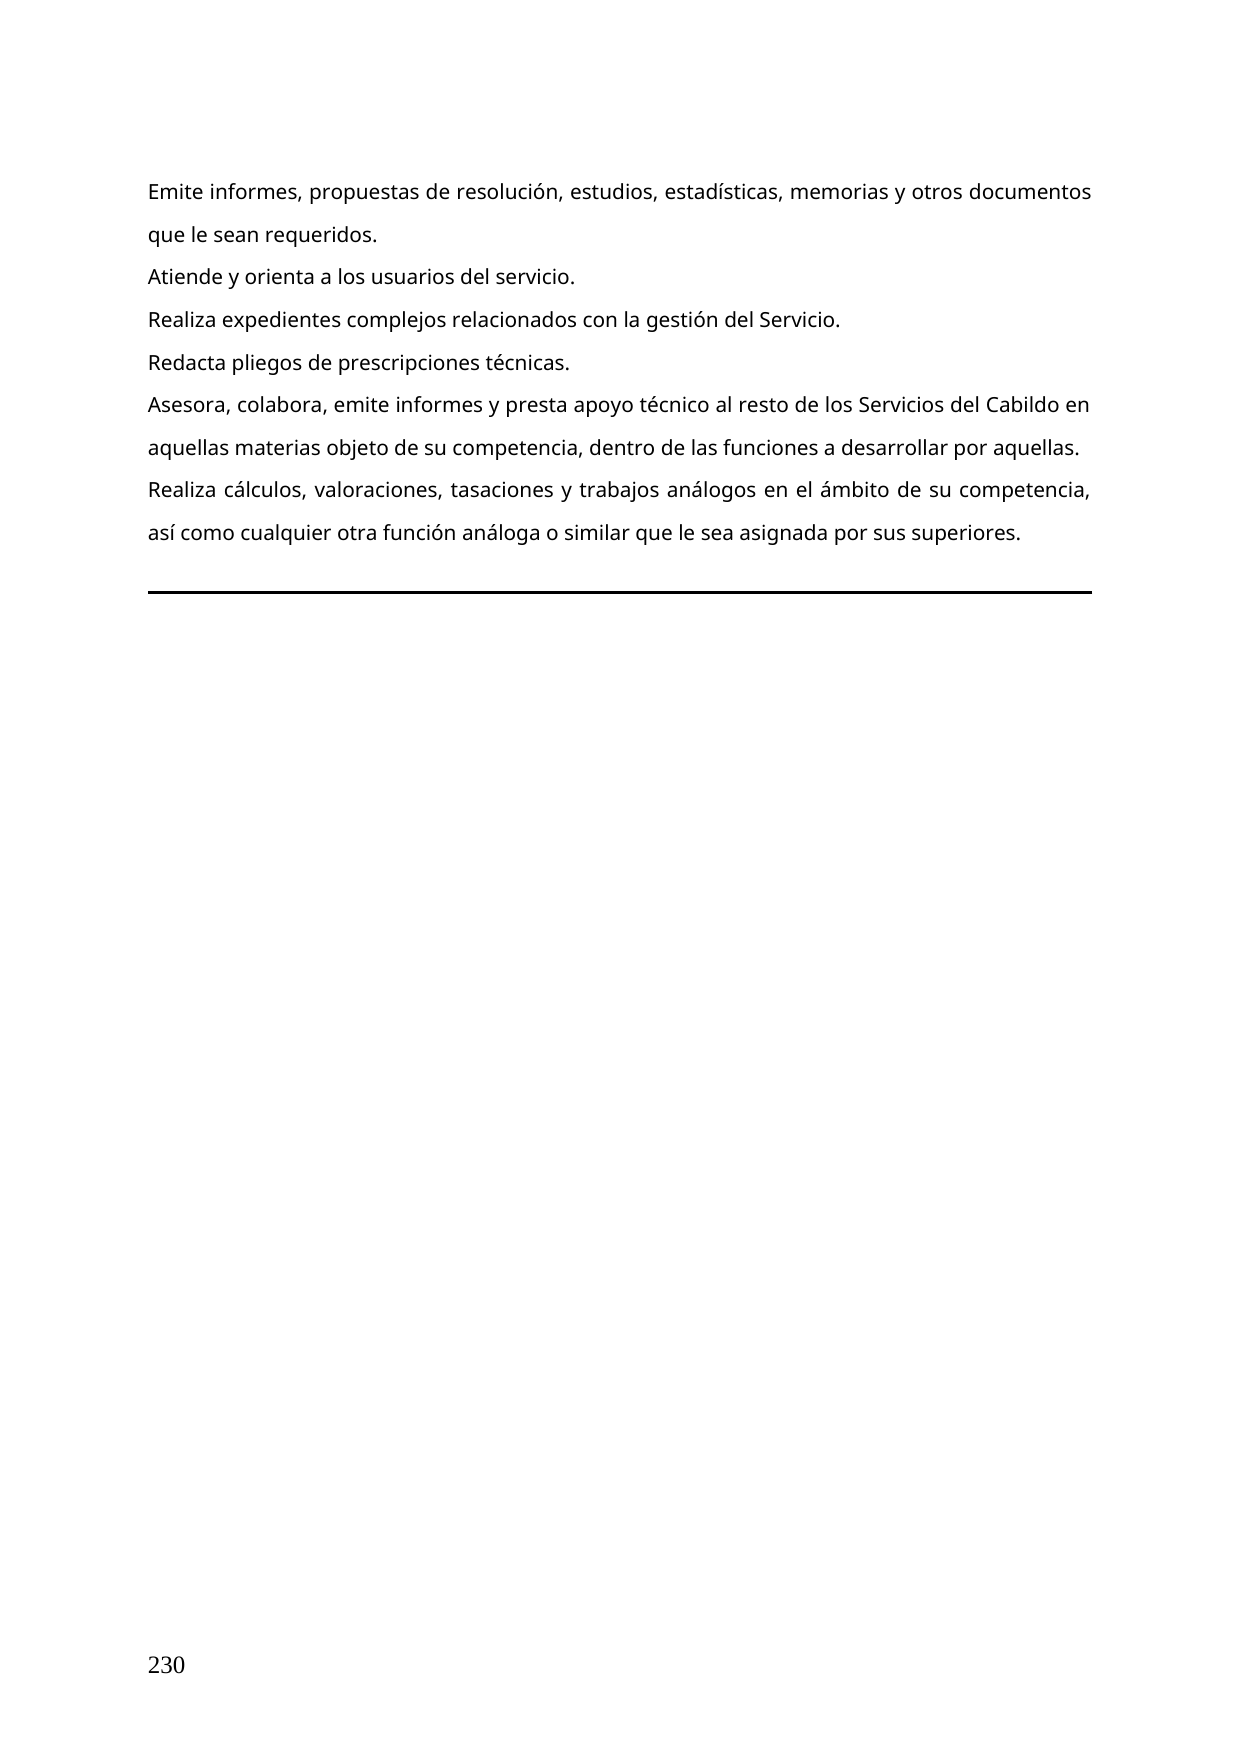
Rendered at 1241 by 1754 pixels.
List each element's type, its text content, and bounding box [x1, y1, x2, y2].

text Realiza expedientes complejos relacionados con la gestión del Servicio. [148, 305, 1092, 333]
text Asesora, colabora, emite informes y presta apoyo técnico al resto de los Servicios del Cabildo en aquellas materias objeto de su competencia, dentro de las funciones a desarrollar por aquellas. [148, 390, 1092, 461]
text Emite informes, propuestas de resolución, estudios, estadísticas, memorias y otros documentos que le sean requeridos. [148, 177, 1092, 248]
text Redacta pliegos de prescripciones técnicas. [148, 348, 1092, 376]
text Realiza cálculos, valoraciones, tasaciones y trabajos análogos en el ámbito de su competencia, así como cualquier otra función análoga o similar que le sea asignada por sus superiores. [148, 475, 1092, 546]
text Atiende y orienta a los usuarios del servicio. [148, 262, 1092, 291]
